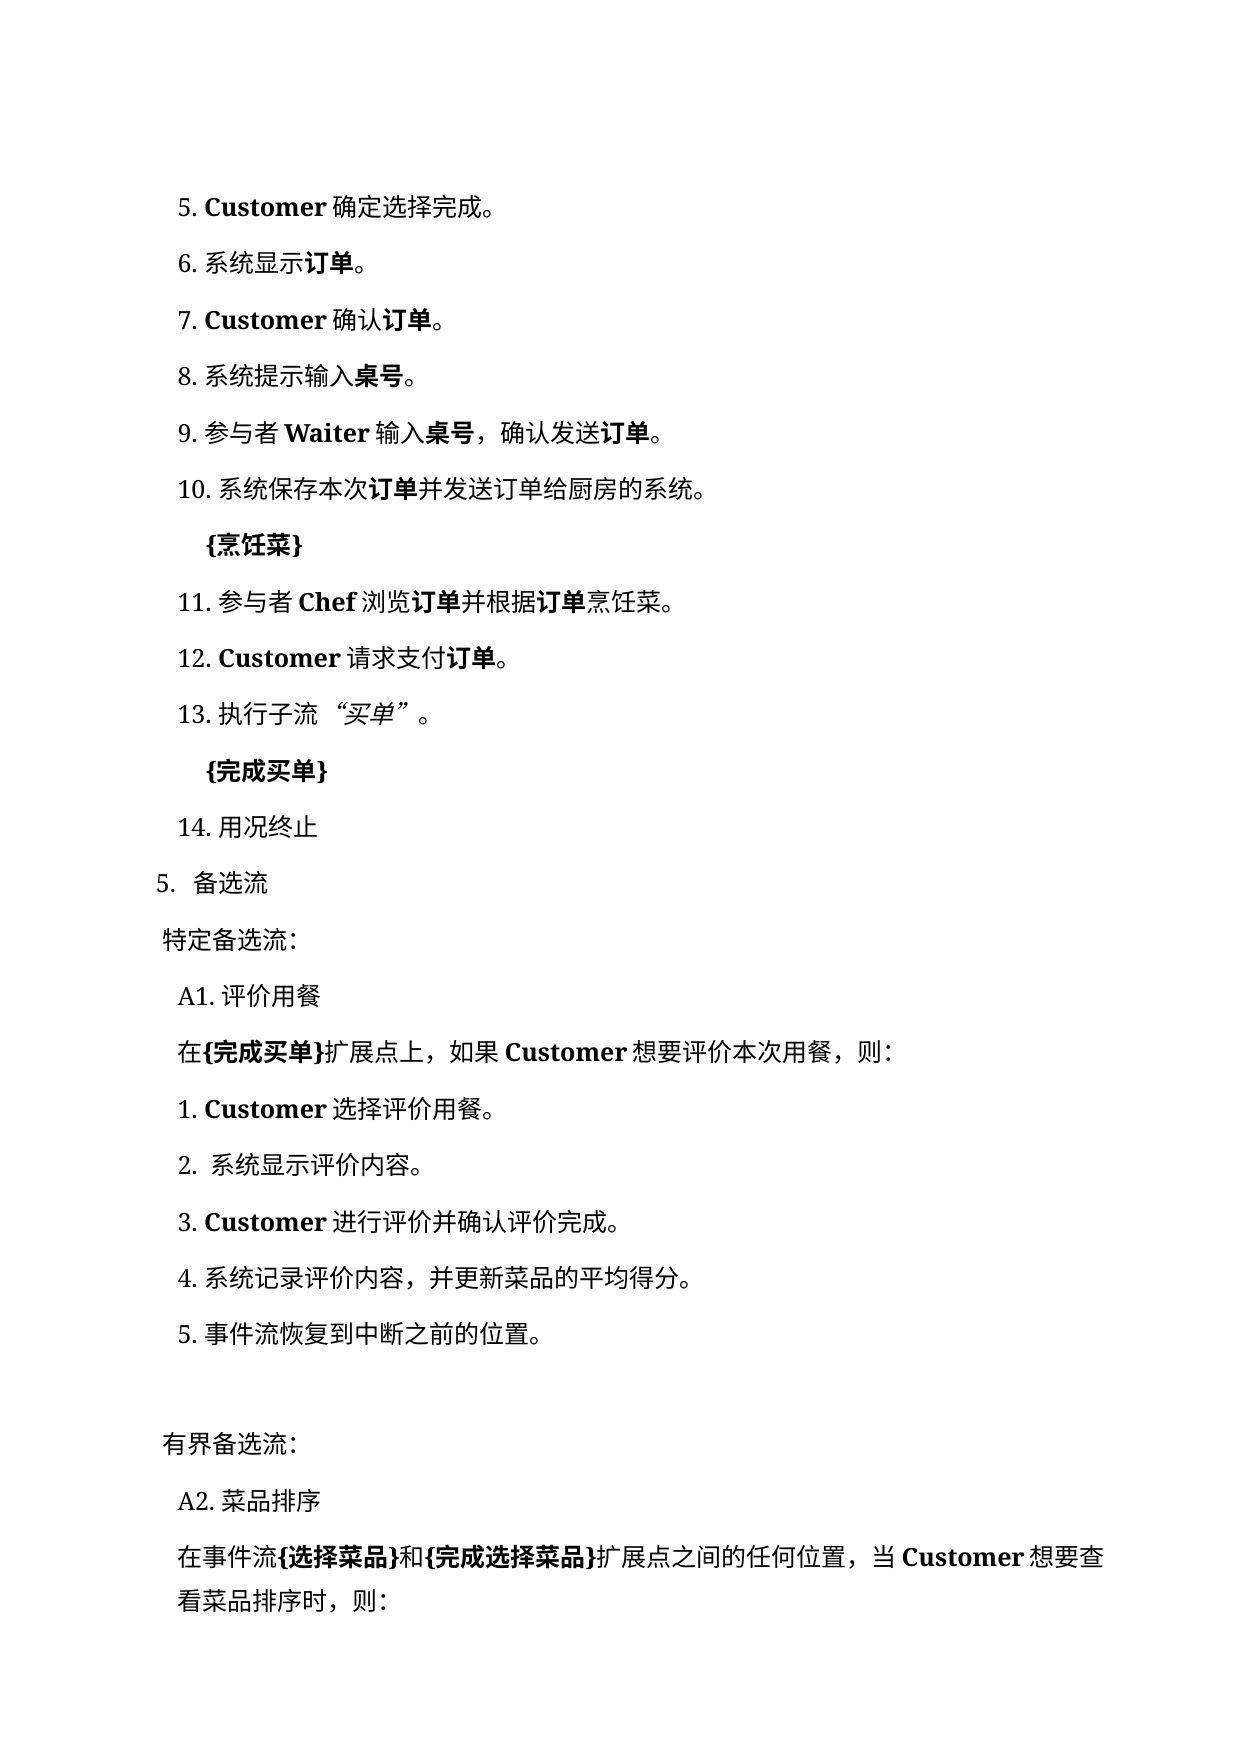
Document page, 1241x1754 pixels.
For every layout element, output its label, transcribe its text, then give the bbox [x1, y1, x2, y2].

list 执行子流“买单”。 [118, 695, 1122, 731]
list Customer进行评价并确认评价完成。 [118, 1202, 1122, 1238]
list 参与者Waiter输入桌号，确认发送订单。 [118, 413, 1122, 449]
list 系统显示订单。 [118, 244, 1122, 280]
text 有界备选流： [118, 1425, 1122, 1461]
list 系统记录评价内容，并更新菜品的平均得分。 [118, 1258, 1122, 1294]
list Customer请求支付订单。 [118, 638, 1122, 675]
list 在事件流{选择菜品}和{完成选择菜品}扩展点之间的任何位置，当Customer想要查看菜品排序时，则： [177, 1537, 1122, 1617]
list Customer选择评价用餐。 [118, 1089, 1122, 1126]
list 备选流 [156, 864, 1122, 900]
list 事件流恢复到中断之前的位置。 [118, 1315, 1122, 1351]
list 评价用餐 [177, 977, 1122, 1013]
text 特定备选流： [118, 920, 1122, 956]
list 在{完成买单}扩展点上，如果Customer想要评价本次用餐，则： [177, 1033, 1122, 1069]
list 系统显示评价内容。 [118, 1146, 1122, 1182]
list 系统保存本次订单并发送订单给厨房的系统。 [118, 469, 1122, 506]
list 用况终止 [118, 807, 1122, 844]
list 参与者Chef浏览订单并根据订单烹饪菜。 [118, 582, 1122, 618]
list 系统提示输入桌号。 [118, 357, 1122, 393]
list {烹饪菜} [118, 526, 1122, 562]
list {完成买单} [118, 751, 1122, 787]
list 菜品排序 [177, 1481, 1122, 1517]
list Customer确定选择完成。 [118, 188, 1122, 224]
list Customer确认订单。 [118, 300, 1122, 337]
